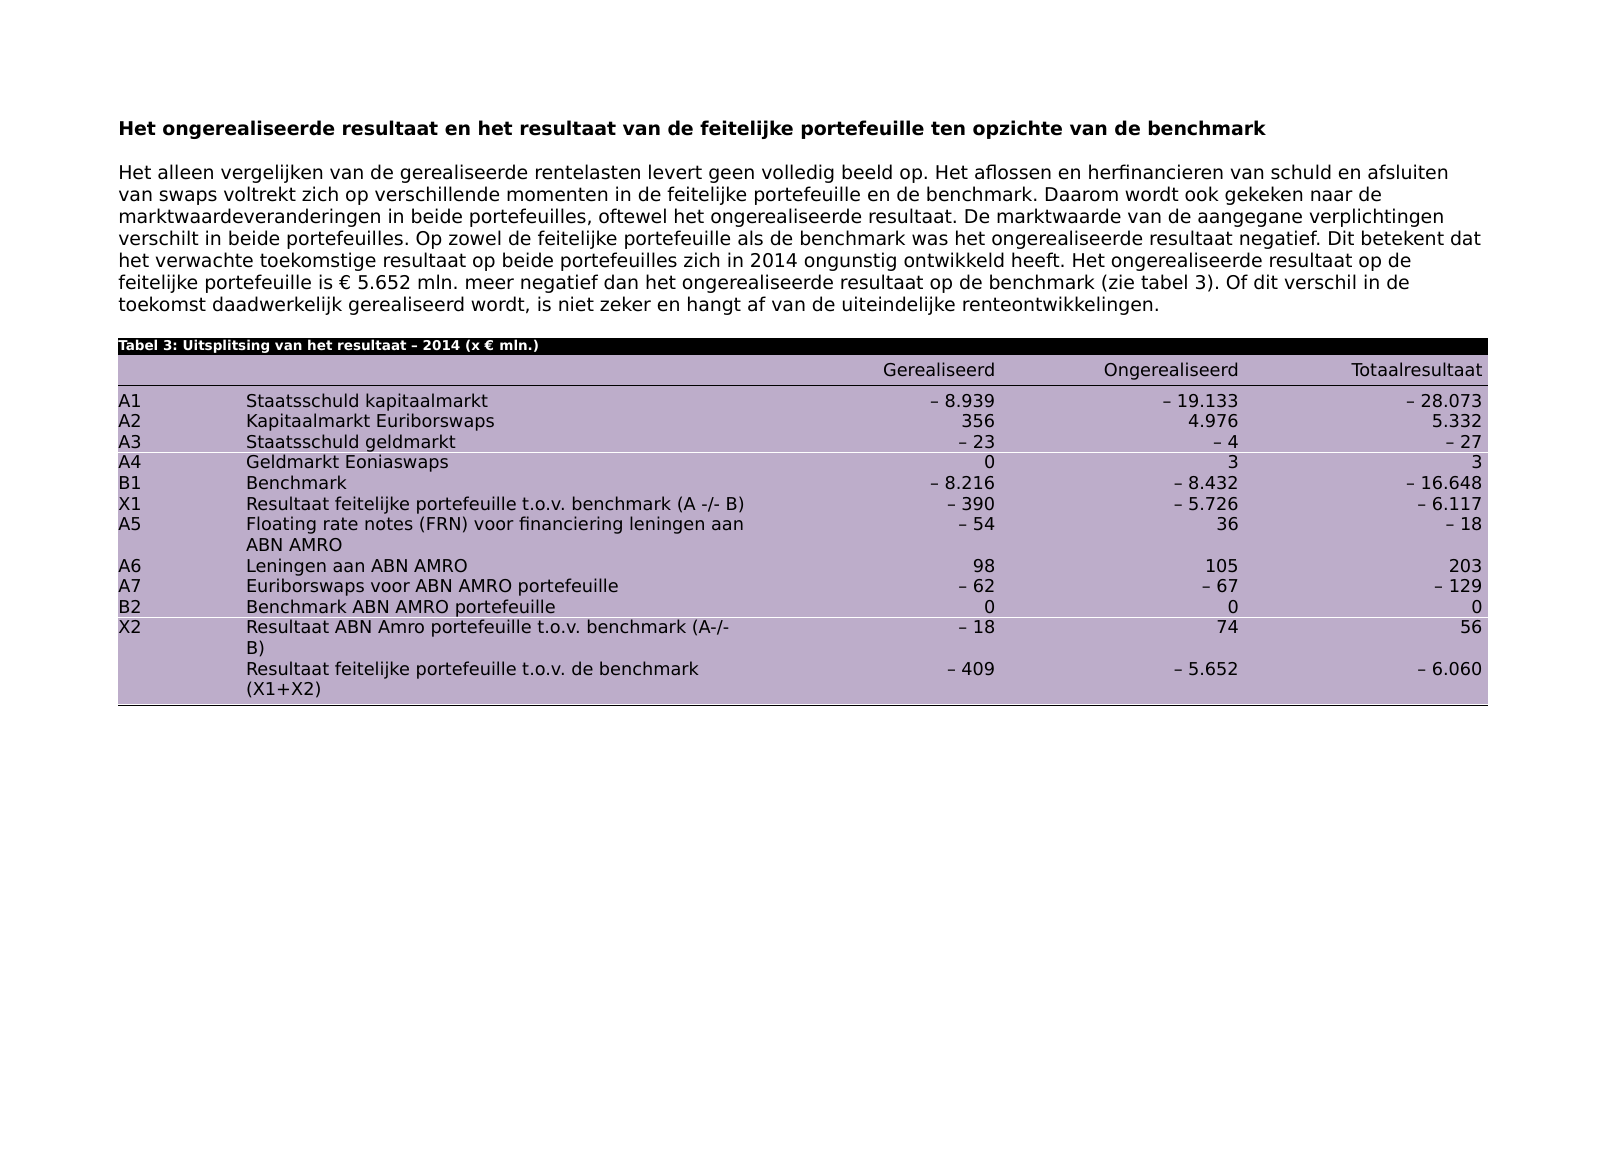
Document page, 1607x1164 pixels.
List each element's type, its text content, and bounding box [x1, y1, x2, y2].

table_cell 74 [1001, 618, 1244, 659]
table_cell Euriborswaps voor ABN AMRO portefeuille [240, 576, 757, 597]
table_cell 3 [1001, 453, 1244, 473]
table_cell X1 [118, 494, 240, 514]
table_cell – 4 [1001, 432, 1244, 452]
text Het alleen vergelijken van de gerealiseerde rentelasten levert geen volledig beeld op. Het aflossen en herfinancieren van schuld en afsluiten van swaps voltrekt zich op verschillende momenten in de feitelijke portefeuille en de benchmark. Daarom wordt ook gekeken naar de marktwaardeveranderingen in beide portefeuilles, oftewel het ongerealiseerde resultaat. De marktwaarde van de aangegane verplichtingen verschilt in beide portefeuilles. Op zowel de feitelijke portefeuille als de benchmark was het ongerealiseerde resultaat negatief. Dit betekent dat het verwachte toekomstige resultaat op beide portefeuilles zich in 2014 ongunstig ontwikkeld heeft. Het ongerealiseerde resultaat op de feitelijke portefeuille is € 5.652 mln. meer negatief dan het ongerealiseerde resultaat op de benchmark (zie tabel 3). Of dit verschil in de toekomst daadwerkelijk gerealiseerd wordt, is niet zeker en hangt af van de uiteindelijke renteontwikkelingen. [118, 162, 1488, 316]
table_cell 98 [758, 556, 1001, 576]
table_cell Ongerealiseerd [1001, 355, 1244, 385]
table_cell – 129 [1245, 576, 1488, 597]
table_cell B1 [118, 473, 240, 494]
table_cell 3 [1245, 453, 1488, 473]
table_cell – 18 [1245, 514, 1488, 556]
table_cell – 28.073 [1245, 386, 1488, 411]
table_cell Gerealiseerd [758, 355, 1001, 385]
table_cell 0 [1245, 597, 1488, 617]
table_cell Floating rate notes (FRN) voor financiering leningen aan ABN AMRO [240, 514, 757, 556]
table_cell A2 [118, 411, 240, 432]
table_cell Staatsschuld geldmarkt [240, 432, 757, 452]
table_cell 56 [1245, 618, 1488, 659]
table_cell – 16.648 [1245, 473, 1488, 494]
table_cell Staatsschuld kapitaalmarkt [240, 386, 757, 411]
table_cell Resultaat feitelijke portefeuille t.o.v. benchmark (A -/- B) [240, 494, 757, 514]
table_cell Resultaat feitelijke portefeuille t.o.v. de benchmark (X1+X2) [240, 659, 757, 704]
table_cell 356 [758, 411, 1001, 432]
table_cell 5.332 [1245, 411, 1488, 432]
table_cell A6 [118, 556, 240, 576]
table_cell – 67 [1001, 576, 1244, 597]
table_cell – 5.726 [1001, 494, 1244, 514]
table_cell – 18 [758, 618, 1001, 659]
table_cell – 23 [758, 432, 1001, 452]
table_cell – 54 [758, 514, 1001, 556]
table_cell X2 [118, 618, 240, 659]
table_cell Benchmark ABN AMRO portefeuille [240, 597, 757, 617]
table_cell A3 [118, 432, 240, 452]
table_header Tabel 3: Uitsplitsing van het resultaat – 2014 (x € mln.) [118, 338, 1488, 354]
table_cell [118, 659, 240, 704]
table_cell [240, 355, 757, 385]
table_cell A1 [118, 386, 240, 411]
table_cell – 6.117 [1245, 494, 1488, 514]
table_cell A4 [118, 453, 240, 473]
table_cell 0 [1001, 597, 1244, 617]
table_cell – 5.652 [1001, 659, 1244, 704]
table_cell 4.976 [1001, 411, 1244, 432]
table_cell A7 [118, 576, 240, 597]
table_cell – 8.939 [758, 386, 1001, 411]
table_cell – 19.133 [1001, 386, 1244, 411]
table_cell Totaalresultaat [1245, 355, 1488, 385]
table_cell 0 [758, 453, 1001, 473]
table_cell – 62 [758, 576, 1001, 597]
table_cell Resultaat ABN Amro portefeuille t.o.v. benchmark (A-/- B) [240, 618, 757, 659]
table_cell – 8.216 [758, 473, 1001, 494]
table_cell 0 [758, 597, 1001, 617]
table_cell 203 [1245, 556, 1488, 576]
table_cell Leningen aan ABN AMRO [240, 556, 757, 576]
table_cell – 390 [758, 494, 1001, 514]
table_cell Kapitaalmarkt Euriborswaps [240, 411, 757, 432]
table_cell 36 [1001, 514, 1244, 556]
table_cell Geldmarkt Eoniaswaps [240, 453, 757, 473]
table_cell [118, 355, 240, 385]
table_cell A5 [118, 514, 240, 556]
subtitle Het ongerealiseerde resultaat en het resultaat van de feitelijke portefeuille ten opzichte van de benchmark [118, 118, 1488, 140]
table_cell – 27 [1245, 432, 1488, 452]
table_cell – 8.432 [1001, 473, 1244, 494]
table_cell – 409 [758, 659, 1001, 704]
table_cell 105 [1001, 556, 1244, 576]
table_cell B2 [118, 597, 240, 617]
table_cell – 6.060 [1245, 659, 1488, 704]
table_cell Benchmark [240, 473, 757, 494]
